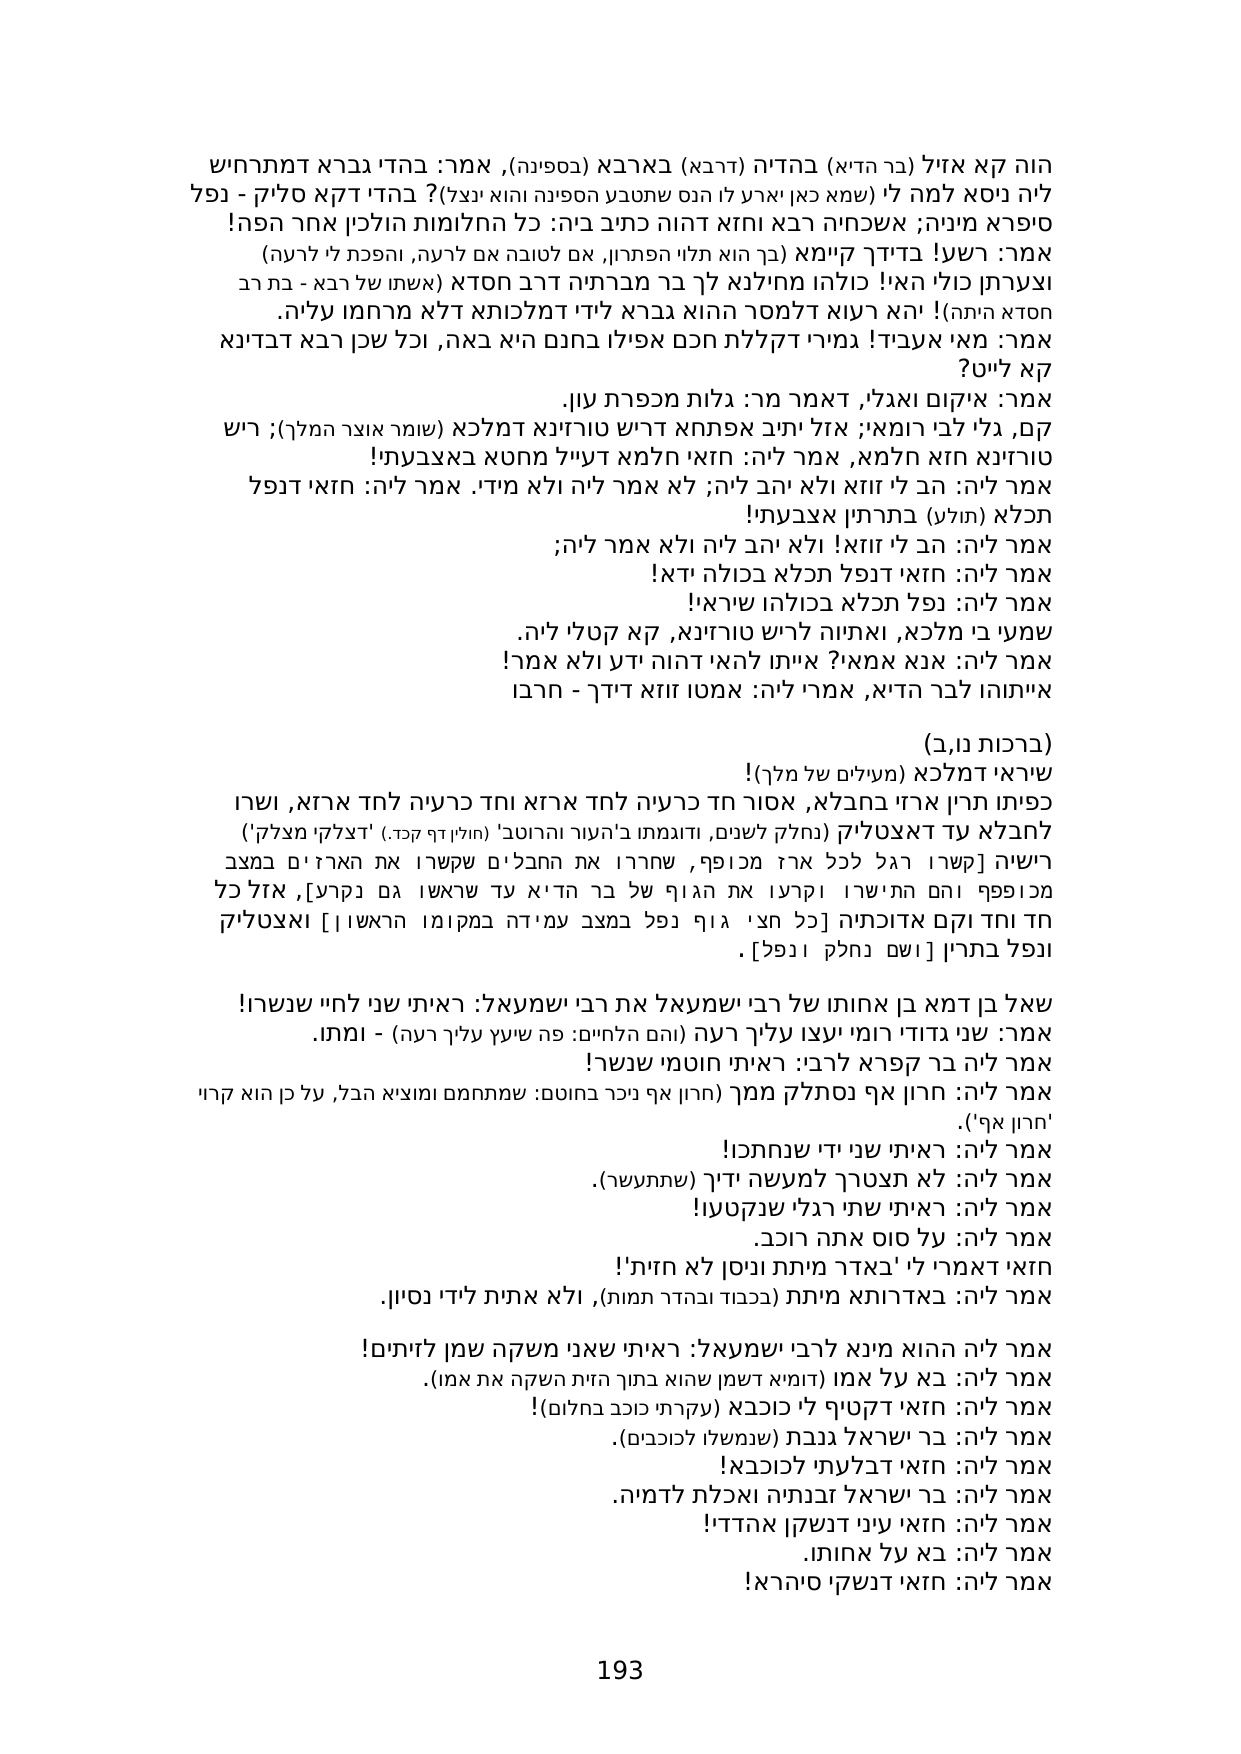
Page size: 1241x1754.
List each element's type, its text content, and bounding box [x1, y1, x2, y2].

text שיראי דמלכא (מעילים של מלך)! [187, 758, 1053, 787]
text אמר: שני גדודי רומי יעצו עליך רעה (והם הלחיים: פה שיעץ עליך רעה) - ומתו. [187, 1018, 1053, 1048]
text אמר ליה: אנא אמאי? אייתו להאי דהוה ידע ולא אמר! [187, 647, 1053, 676]
text שמעי בי מלכא, ואתיוה לריש טורזינא, קא קטלי ליה. [187, 617, 1053, 647]
text אמר ליה: בא על אמו (דומיא דשמן שהוא בתוך הזית השקה את אמו). [187, 1363, 1053, 1393]
text אמר ליה: ראיתי שתי רגלי שנקטעו! [187, 1193, 1053, 1223]
text אמר ליה: חזאי דקטיף לי כוכבא (עקרתי כוכב בחלום)! [187, 1393, 1053, 1422]
text אמר ליה: חרון אף נסתלק ממך (חרון אף ניכר בחוטם: שמתחמם ומוציא הבל, על כן הוא קרוי 'חרון אף'). [187, 1077, 1053, 1135]
text אמר ליה: חזאי דבלעתי לכוכבא! [187, 1451, 1053, 1480]
text אמר ליה ההוא מינא לרבי ישמעאל: ראיתי שאני משקה שמן לזיתים! [187, 1334, 1053, 1363]
text אמר ליה: בר ישראל זבנתיה ואכלת לדמיה. [187, 1480, 1053, 1509]
text (ברכות נו,ב) [187, 729, 1053, 758]
text אמר ליה: חזאי עיני דנשקן אהדדי! [187, 1509, 1053, 1538]
text אמר ליה: בר ישראל גנבת (שנמשלו לכוכבים). [187, 1422, 1053, 1451]
text אמר: רשע! בדידך קיימא (בך הוא תלוי הפתרון, אם לטובה אם לרעה, והפכת לי לרעה) וצערתן כולי האי! כולהו מחילנא לך בר מברתיה דרב חסדא (אשתו של רבא - בת רב חסדא היתה)! יהא רעוא דלמסר ההוא גברא לידי דמלכותא דלא מרחמו עליה. [187, 238, 1053, 325]
text אמר ליה: חזאי דנשקי סיהרא! [187, 1568, 1053, 1597]
text אמר ליה: נפל תכלא בכולהו שיראי! [187, 588, 1053, 617]
text חזאי דאמרי לי 'באדר מיתת וניסן לא חזית'! [187, 1252, 1053, 1281]
text קם, גלי לבי רומאי; אזל יתיב אפתחא דריש טורזינא דמלכא (שומר אוצר המלך); ריש טורזינא חזא חלמא, אמר ליה: חזאי חלמא דעייל מחטא באצבעתי! [187, 413, 1053, 471]
text אמר ליה: ראיתי שני ידי שנחתכו! [187, 1135, 1053, 1164]
text אמר ליה: לא תצטרך למעשה ידיך (שתתעשר). [187, 1164, 1053, 1193]
text אמר ליה: על סוס אתה רוכב. [187, 1223, 1053, 1252]
text אמר ליה: חזאי דנפל תכלא בכולה ידא! [187, 559, 1053, 588]
text כפיתו תרין ארזי בחבלא, אסור חד כרעיה לחד ארזא וחד כרעיה לחד ארזא, ושרו לחבלא עד דאצטליק (נחלק לשנים, ודוגמתו ב'העור והרוטב' (חולין דף קכד.) 'דצלקי מצלק') רישיה [קשרו רגל לכל ארז מכופף, שחררו את החבלים שקשרו את הארזים במצב מכופפף והם התישרו וקרעו את הגוף של בר הדיא עד שראשו גם נקרע], אזל כל חד וחד וקם אדוכתיה [כל חצי גוף נפל במצב עמידה במקומו הראשון] ואצטליק ונפל בתרין [ושם נחלק ונפל]. [187, 787, 1053, 965]
text אמר ליה: הב לי זוזא! ולא יהב ליה ולא אמר ליה; [187, 530, 1053, 559]
text אמר: איקום ואגלי, דאמר מר: גלות מכפרת עון. [187, 384, 1053, 413]
text אמר ליה: באדרותא מיתת (בכבוד ובהדר תמות), ולא אתית לידי נסיון. [187, 1281, 1053, 1310]
text אמר: מאי אעביד! גמירי דקללת חכם אפילו בחנם היא באה, וכל שכן רבא דבדינא קא לייט? [187, 325, 1053, 384]
text אמר ליה: הב לי זוזא ולא יהב ליה; לא אמר ליה ולא מידי. אמר ליה: חזאי דנפל תכלא (תולע) בתרתין אצבעתי! [187, 471, 1053, 530]
text אייתוהו לבר הדיא, אמרי ליה: אמטו זוזא דידך - חרבו [187, 676, 1053, 705]
text שאל בן דמא בן אחותו של רבי ישמעאל את רבי ישמעאל: ראיתי שני לחיי שנשרו! [187, 989, 1053, 1018]
text אמר ליה: בא על אחותו. [187, 1538, 1053, 1568]
text אמר ליה בר קפרא לרבי: ראיתי חוטמי שנשר! [187, 1048, 1053, 1077]
text הוה קא אזיל (בר הדיא) בהדיה (דרבא) בארבא (בספינה), אמר: בהדי גברא דמתרחיש ליה ניסא למה לי (שמא כאן יארע לו הנס שתטבע הספינה והוא ינצל)? בהדי דקא סליק - נפל סיפרא מיניה; אשכחיה רבא וחזא דהוה כתיב ביה: כל החלומות הולכין אחר הפה! [187, 150, 1053, 238]
